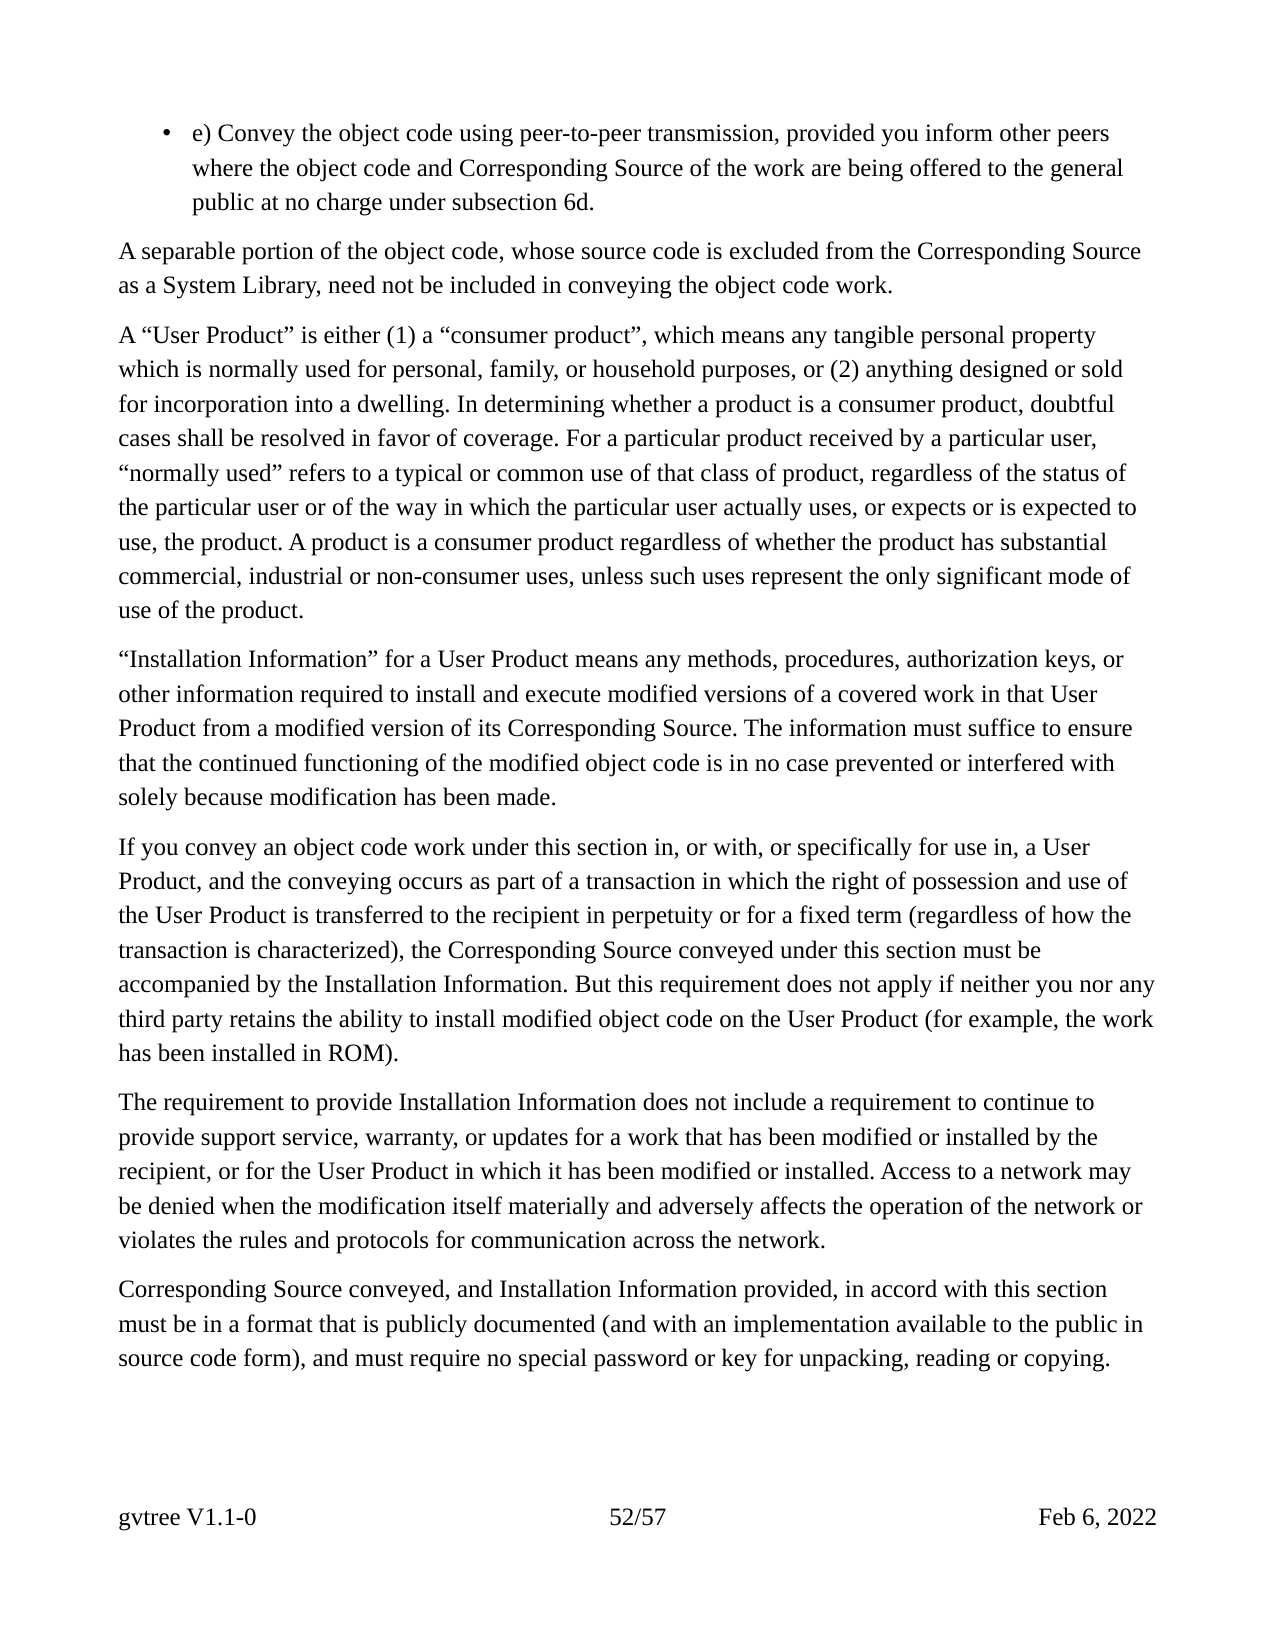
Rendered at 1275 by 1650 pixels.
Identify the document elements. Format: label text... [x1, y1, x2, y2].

text A “User Product” is either (1) a “consumer product”, which means any tangible personal property which is normally used for personal, family, or household purposes, or (2) anything designed or sold for incorporation into a dwelling. In determining whether a product is a consumer product, doubtful cases shall be resolved in favor of coverage. For a particular product received by a particular user, “normally used” refers to a typical or common use of that class of product, regardless of the status of the particular user or of the way in which the particular user actually uses, or expects or is expected to use, the product. A product is a consumer product regardless of whether the product has substantial commercial, industrial or non-consumer uses, unless such uses represent the only significant mode of use of the product. [118, 320, 1157, 624]
text If you convey an object code work under this section in, or with, or specifically for use in, a User Product, and the conveying occurs as part of a transaction in which the right of possession and use of the User Product is transferred to the recipient in perpetuity or for a fixed term (regardless of how the transaction is characterized), the Corresponding Source conveyed under this section must be accompanied by the Installation Information. But this requirement does not apply if neither you nor any third party retains the ability to install modified object code on the User Product (for example, the work has been installed in ROM). [118, 832, 1157, 1067]
text “Installation Information” for a User Product means any methods, procedures, authorization keys, or other information required to install and execute modified versions of a covered work in that User Product from a modified version of its Corresponding Source. The information must suffice to ensure that the continued functioning of the modified object code is in no case prevented or interfered with solely because modification has been made. [118, 644, 1157, 811]
text Corresponding Source conveyed, and Installation Information provided, in accord with this section must be in a format that is publicly documented (and with an implementation available to the public in source code form), and must require no special password or key for unpacking, reading or copying. [118, 1274, 1157, 1372]
text A separable portion of the object code, whose source code is excluded from the Corresponding Source as a System Library, need not be included in conveying the object code work. [118, 236, 1157, 299]
list e) Convey the object code using peer-to-peer transmission, provided you inform other peers where the object code and Corresponding Source of the work are being offered to the general public at no charge under subsection 6d. [162, 118, 1157, 216]
text The requirement to provide Installation Information does not include a requirement to continue to provide support service, warranty, or updates for a work that has been modified or installed by the recipient, or for the User Product in which it has been modified or installed. Access to a network may be denied when the modification itself materially and adversely affects the operation of the network or violates the rules and protocols for communication across the network. [118, 1087, 1157, 1254]
